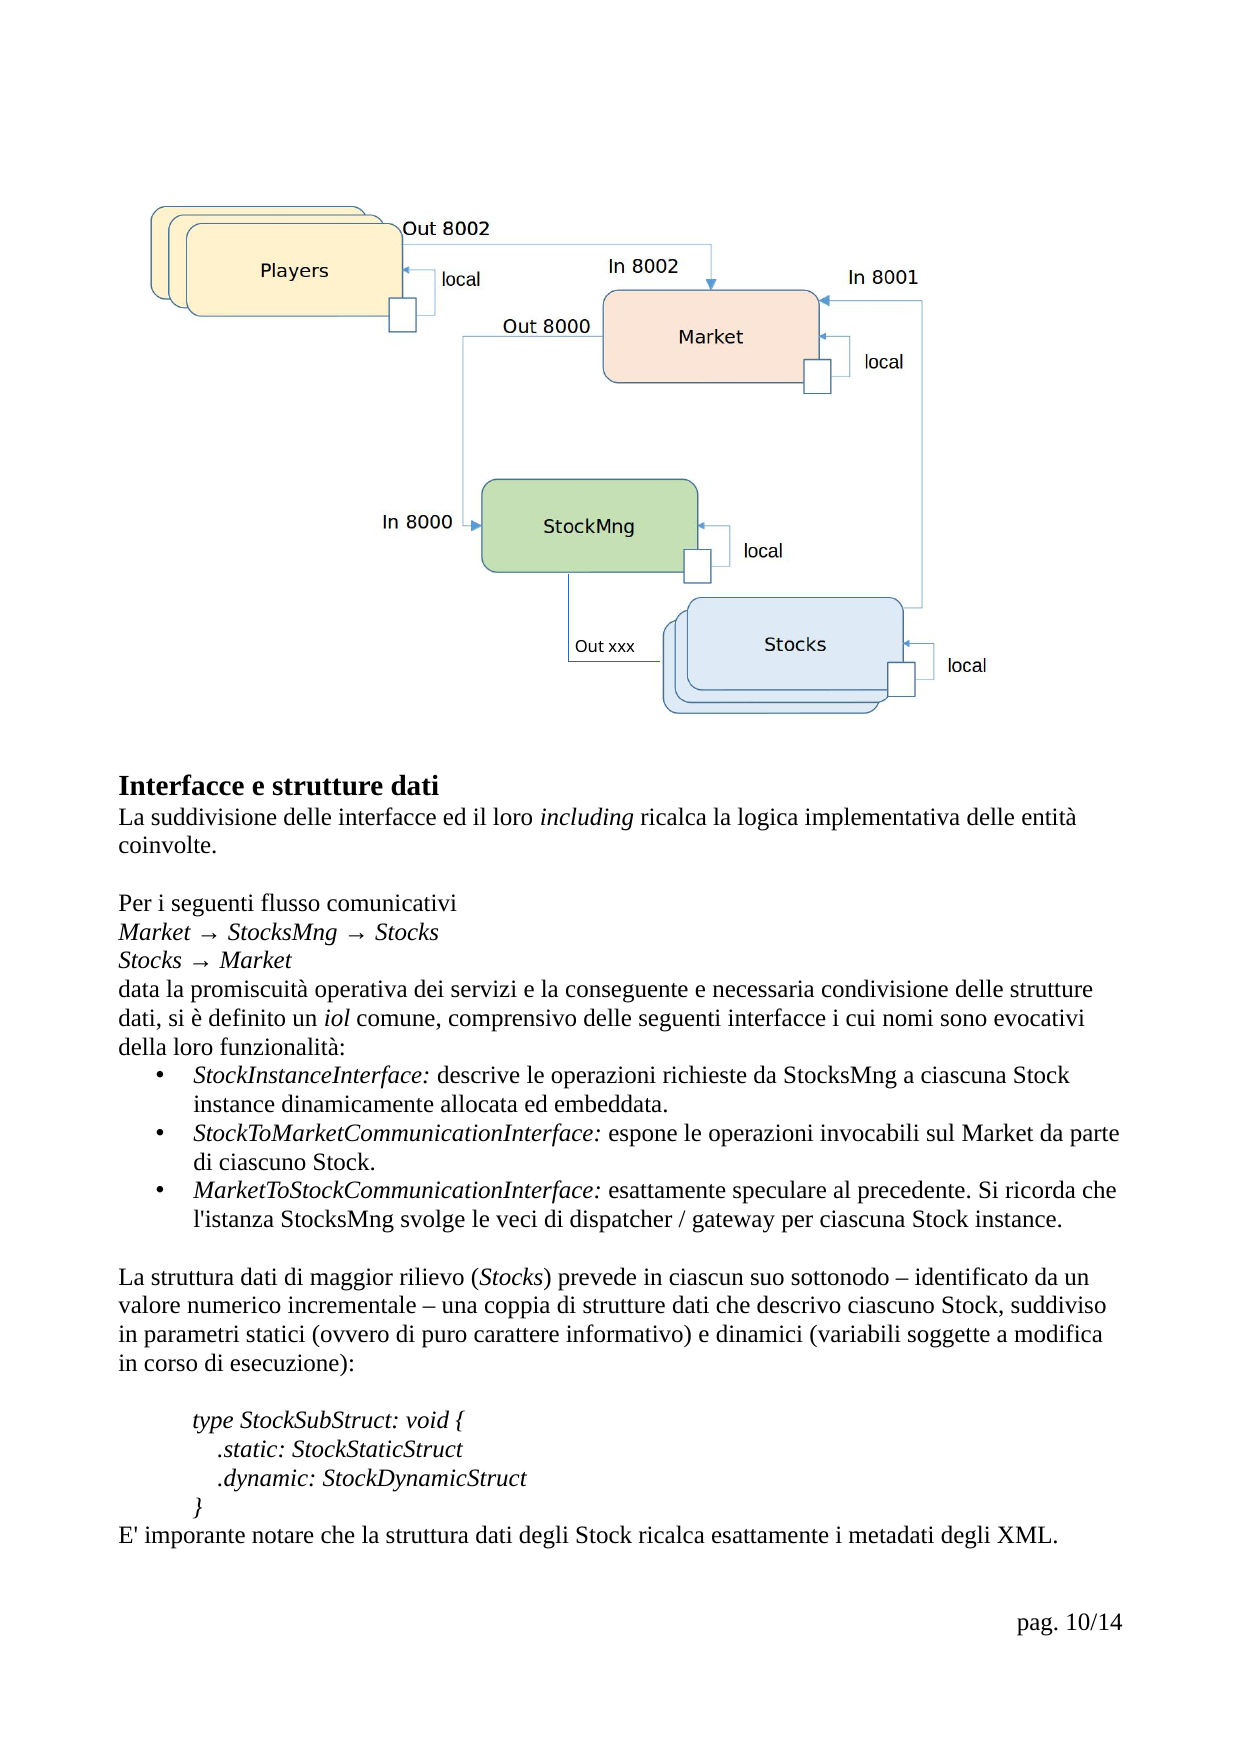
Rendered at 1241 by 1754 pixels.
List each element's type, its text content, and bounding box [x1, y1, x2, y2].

text Market → StocksMng → Stocks [118, 917, 1122, 945]
text .static: StockStaticStruct [118, 1434, 1122, 1463]
text E' imporante notare che la struttura dati degli Stock ricalca esattamente i metadati degli XML. [118, 1520, 1122, 1549]
text .dynamic: StockDynamicStruct [118, 1463, 1122, 1492]
text La struttura dati di maggior rilievo (Stocks) prevede in ciascun suo sottonodo – identificato da un valore numerico incrementale – una coppia di strutture dati che descrivo ciascuno Stock, suddiviso in parametri statici (ovvero di puro carattere informativo) e dinamici (variabili soggette a modifica in corso di esecuzione): [118, 1262, 1122, 1377]
list StockToMarketCommunicationInterface: espone le operazioni invocabili sul Market da parte di ciascuno Stock. [156, 1118, 1122, 1175]
text Per i seguenti flusso comunicativi [118, 888, 1122, 917]
picture [118, 174, 1123, 740]
text type StockSubStruct: void { [118, 1405, 1122, 1434]
list MarketToStockCommunicationInterface: esattamente speculare al precedente. Si ricorda che l'istanza StocksMng svolge le veci di dispatcher / gateway per ciascuna Stock instance. [156, 1175, 1122, 1233]
text La suddivisione delle interfacce ed il loro including ricalca la logica implementativa delle entità coinvolte. [118, 802, 1122, 859]
list StockInstanceInterface: descrive le operazioni richieste da StocksMng a ciascuna Stock instance dinamicamente allocata ed embeddata. [156, 1060, 1122, 1118]
text data la promiscuità operativa dei servizi e la conseguente e necessaria condivisione delle strutture dati, si è definito un iol comune, comprensivo delle seguenti interfacce i cui nomi sono evocativi della loro funzionalità: [118, 974, 1122, 1060]
text } [118, 1492, 1122, 1520]
text Stocks → Market [118, 945, 1122, 974]
text Interfacce e strutture dati [118, 768, 1122, 802]
